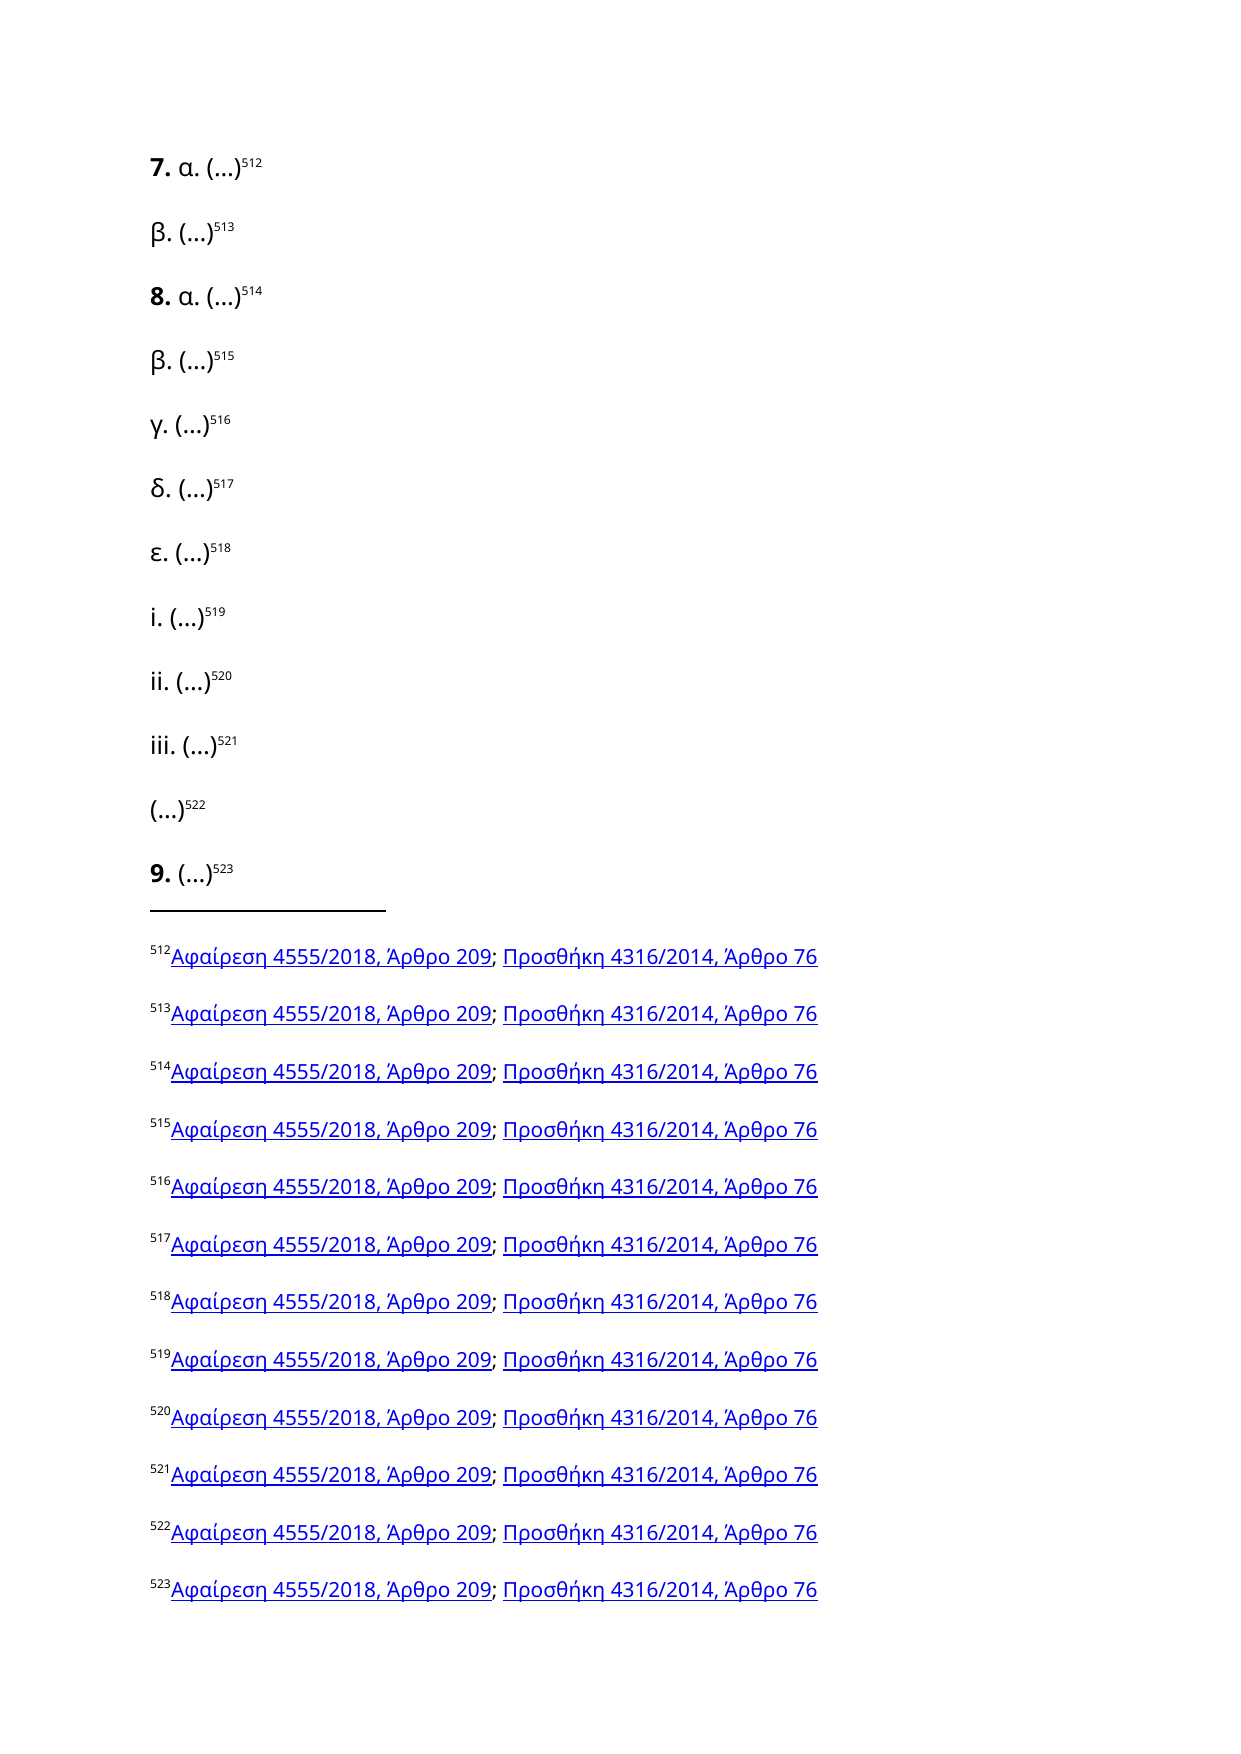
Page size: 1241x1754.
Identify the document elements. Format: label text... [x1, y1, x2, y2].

text i. (…) [150, 599, 1090, 633]
text Αφαίρεση 4555/2018, Άρθρο 209; Προσθήκη 4316/2014, Άρθρο 76 [150, 1115, 1090, 1143]
text (…) [150, 792, 1090, 826]
text 9. (…) [150, 856, 1090, 890]
text Αφαίρεση 4555/2018, Άρθρο 209; Προσθήκη 4316/2014, Άρθρο 76 [150, 1287, 1090, 1316]
text 7. α. (…) [150, 150, 1090, 184]
text δ. (…) [150, 471, 1090, 505]
text β. (…) [150, 342, 1090, 377]
text Αφαίρεση 4555/2018, Άρθρο 209; Προσθήκη 4316/2014, Άρθρο 76 [150, 1345, 1090, 1373]
text 8. α. (…) [150, 278, 1090, 312]
text Αφαίρεση 4555/2018, Άρθρο 209; Προσθήκη 4316/2014, Άρθρο 76 [150, 942, 1090, 970]
text Αφαίρεση 4555/2018, Άρθρο 209; Προσθήκη 4316/2014, Άρθρο 76 [150, 1518, 1090, 1546]
text Αφαίρεση 4555/2018, Άρθρο 209; Προσθήκη 4316/2014, Άρθρο 76 [150, 1172, 1090, 1201]
text iii. (…) [150, 727, 1090, 762]
text γ. (…) [150, 407, 1090, 441]
text Αφαίρεση 4555/2018, Άρθρο 209; Προσθήκη 4316/2014, Άρθρο 76 [150, 1403, 1090, 1431]
text Αφαίρεση 4555/2018, Άρθρο 209; Προσθήκη 4316/2014, Άρθρο 76 [150, 1576, 1090, 1604]
text Αφαίρεση 4555/2018, Άρθρο 209; Προσθήκη 4316/2014, Άρθρο 76 [150, 1057, 1090, 1086]
text Αφαίρεση 4555/2018, Άρθρο 209; Προσθήκη 4316/2014, Άρθρο 76 [150, 1230, 1090, 1258]
text Αφαίρεση 4555/2018, Άρθρο 209; Προσθήκη 4316/2014, Άρθρο 76 [150, 1460, 1090, 1489]
text ii. (…) [150, 663, 1090, 697]
text Αφαίρεση 4555/2018, Άρθρο 209; Προσθήκη 4316/2014, Άρθρο 76 [150, 999, 1090, 1028]
text β. (…) [150, 214, 1090, 248]
text ε. (…) [150, 535, 1090, 569]
